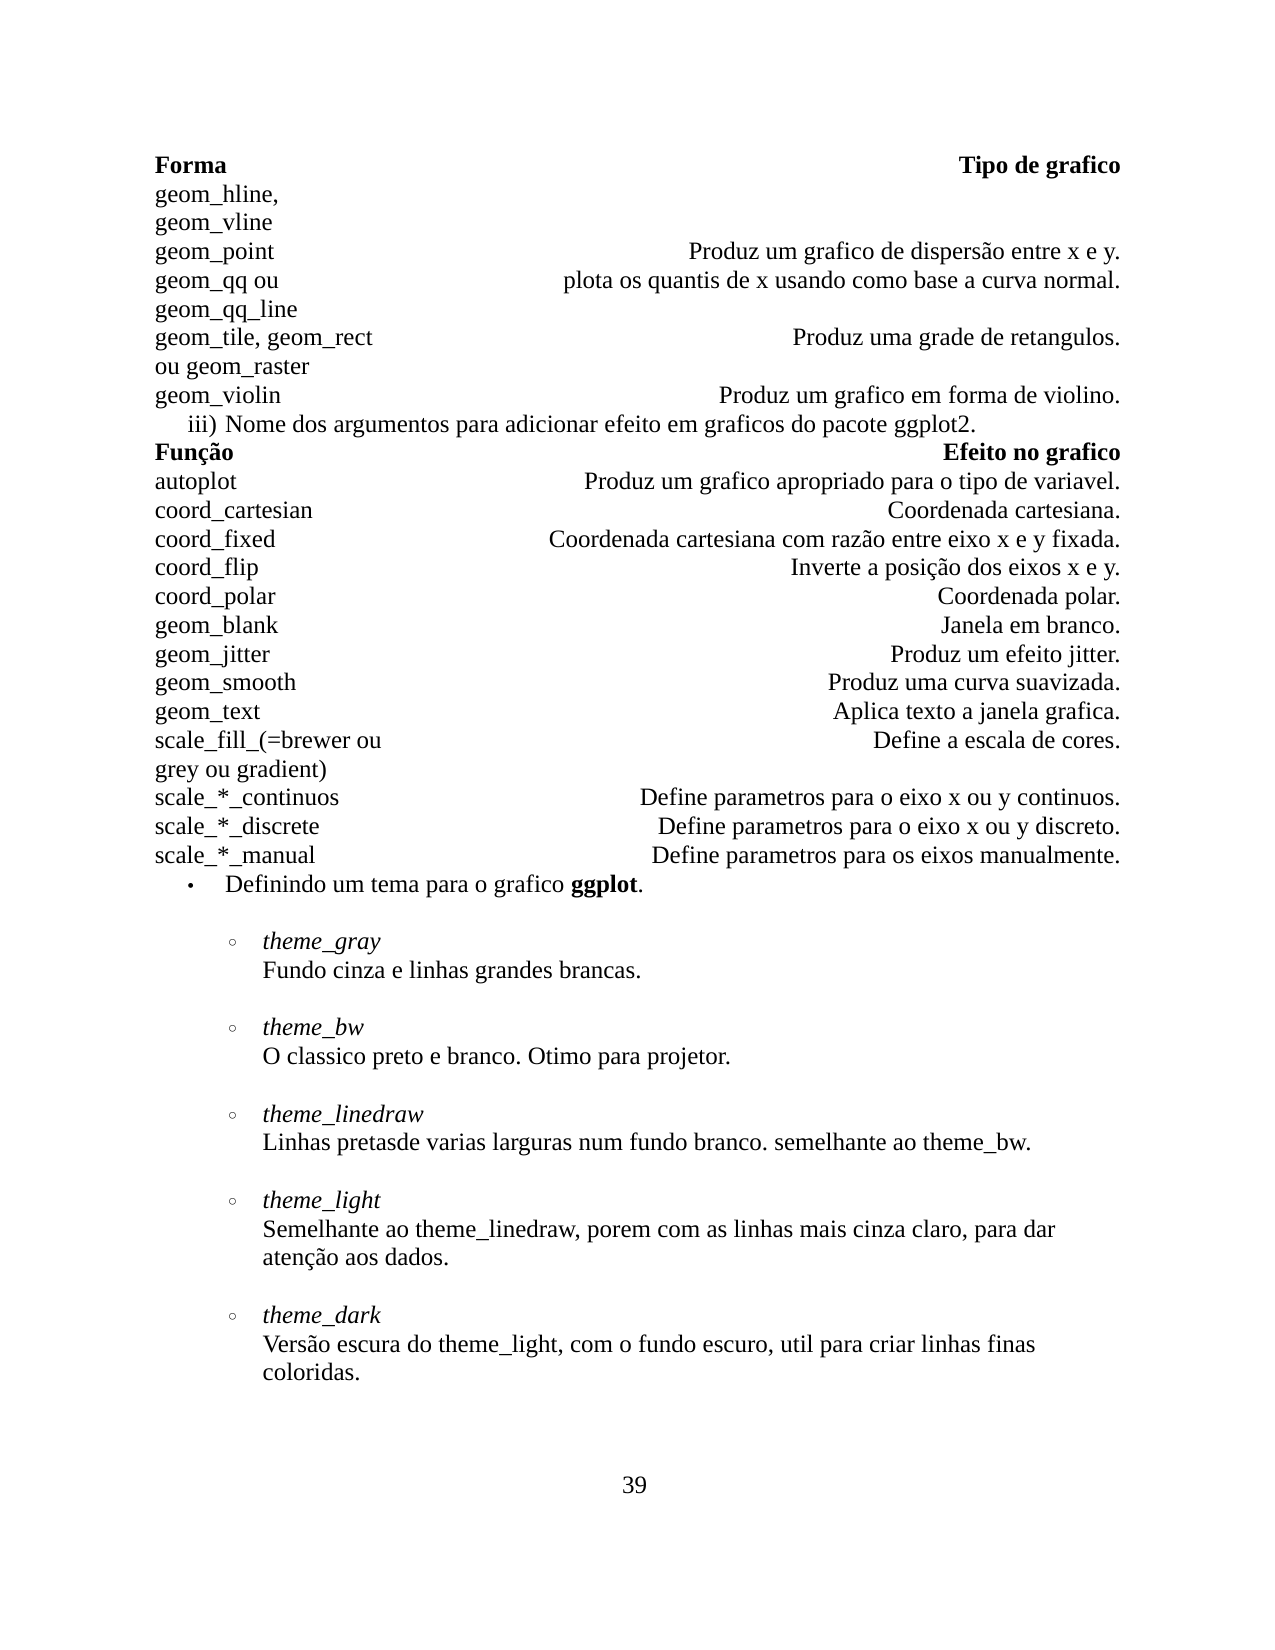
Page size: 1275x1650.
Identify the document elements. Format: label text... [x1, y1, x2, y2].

table_cell Produz um grafico apropriado para o tipo de variavel. [394, 466, 1125, 495]
table_cell [382, 179, 1125, 236]
table_cell geom_tile, geom_rect ou geom_raster [150, 323, 382, 380]
table_cell Produz uma grade de retangulos. [382, 323, 1125, 380]
table_cell Produz um grafico de dispersão entre x e y. [382, 236, 1125, 265]
table_cell Coordenada polar. [394, 581, 1125, 610]
table_cell autoplot [150, 466, 394, 495]
table_cell scale_*_manual [150, 840, 394, 869]
table_cell geom_violin [150, 380, 382, 409]
table_cell Produz uma curva suavizada. [394, 668, 1125, 696]
list Nome dos argumentos para adicionar efeito em graficos do pacote ggplot2. [187, 409, 1125, 437]
table_cell Define parametros para o eixo x ou y continuos. [394, 783, 1125, 811]
table_cell scale_fill_(=brewer ou grey ou gradient) [150, 725, 394, 782]
list theme_light Semelhante ao theme_linedraw, porem com as linhas mais cinza claro, para dar atenção aos dados. [225, 1185, 1125, 1300]
list theme_linedraw Linhas pretasde varias larguras num fundo branco. semelhante ao theme_bw. [225, 1099, 1125, 1185]
table_cell geom_text [150, 696, 394, 725]
table_cell scale_*_discrete [150, 811, 394, 840]
table_cell scale_*_continuos [150, 783, 394, 811]
table_cell Janela em branco. [394, 610, 1125, 639]
table_header Função [150, 438, 394, 466]
table_header Efeito no grafico [394, 438, 1125, 466]
list theme_dark Versão escura do theme_light, com o fundo escuro, util para criar linhas finas coloridas. [225, 1300, 1125, 1415]
table_cell Inverte a posição dos eixos x e y. [394, 553, 1125, 581]
table_cell Coordenada cartesiana. [394, 495, 1125, 524]
table_cell Define parametros para os eixos manualmente. [394, 840, 1125, 869]
table_cell plota os quantis de x usando como base a curva normal. [382, 265, 1125, 322]
table_cell geom_jitter [150, 639, 394, 667]
table_cell coord_flip [150, 553, 394, 581]
table_cell coord_fixed [150, 524, 394, 552]
table_cell geom_point [150, 236, 382, 265]
table_cell Produz um efeito jitter. [394, 639, 1125, 667]
table_cell Produz um grafico em forma de violino. [382, 380, 1125, 409]
table_cell coord_cartesian [150, 495, 394, 524]
list Definindo um tema para o grafico ggplot. [187, 869, 1125, 926]
table_header Forma [150, 150, 382, 179]
table_cell geom_qq ou geom_qq_line [150, 265, 382, 322]
list theme_bw O classico preto e branco. Otimo para projetor. [225, 1012, 1125, 1099]
table_cell Define a escala de cores. [394, 725, 1125, 782]
table_cell Coordenada cartesiana com razão entre eixo x e y fixada. [394, 524, 1125, 552]
table_cell coord_polar [150, 581, 394, 610]
table_cell geom_blank [150, 610, 394, 639]
list theme_gray Fundo cinza e linhas grandes brancas. [225, 926, 1125, 1012]
table_cell Define parametros para o eixo x ou y discreto. [394, 811, 1125, 840]
table_cell geom_smooth [150, 668, 394, 696]
table_header Tipo de grafico [382, 150, 1125, 179]
table_cell geom_hline, geom_vline [150, 179, 382, 236]
table_cell Aplica texto a janela grafica. [394, 696, 1125, 725]
